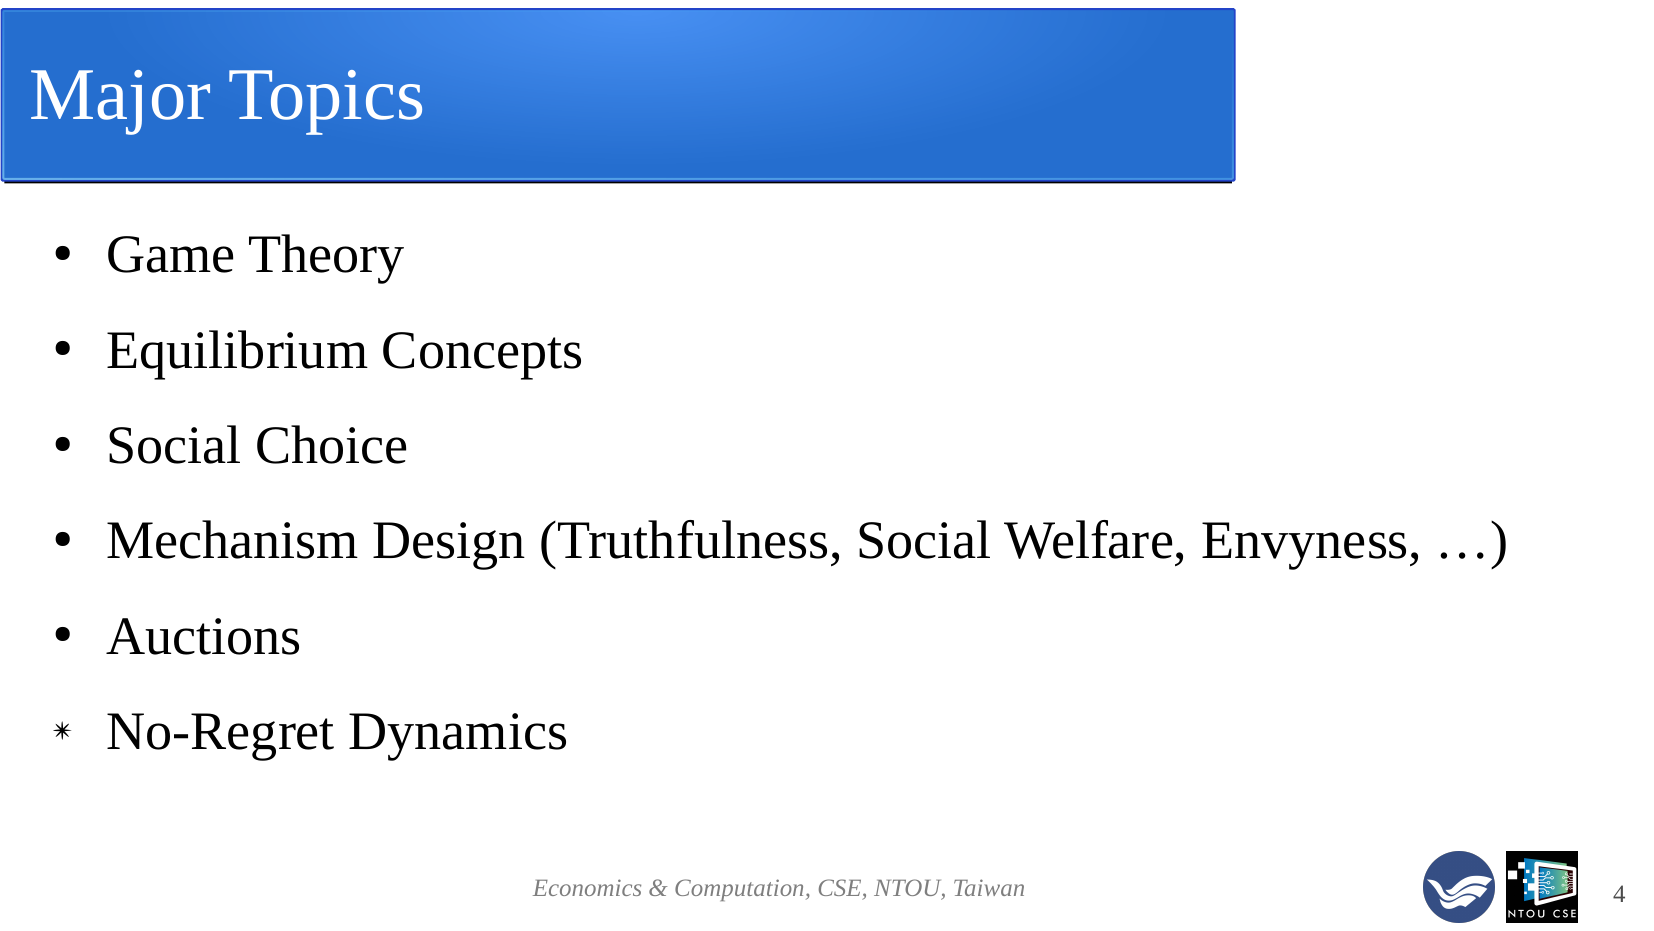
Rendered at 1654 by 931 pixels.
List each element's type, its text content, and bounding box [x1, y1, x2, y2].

list Game Theory Equilibrium Concepts Social Choice Mechanism Design (Truthfulness, Social Welfare, Envyness, …) Auctions No-Regret Dynamics [35, 224, 1524, 764]
picture [1506, 851, 1578, 923]
title Major Topics [29, 17, 1138, 172]
picture [1423, 851, 1495, 923]
